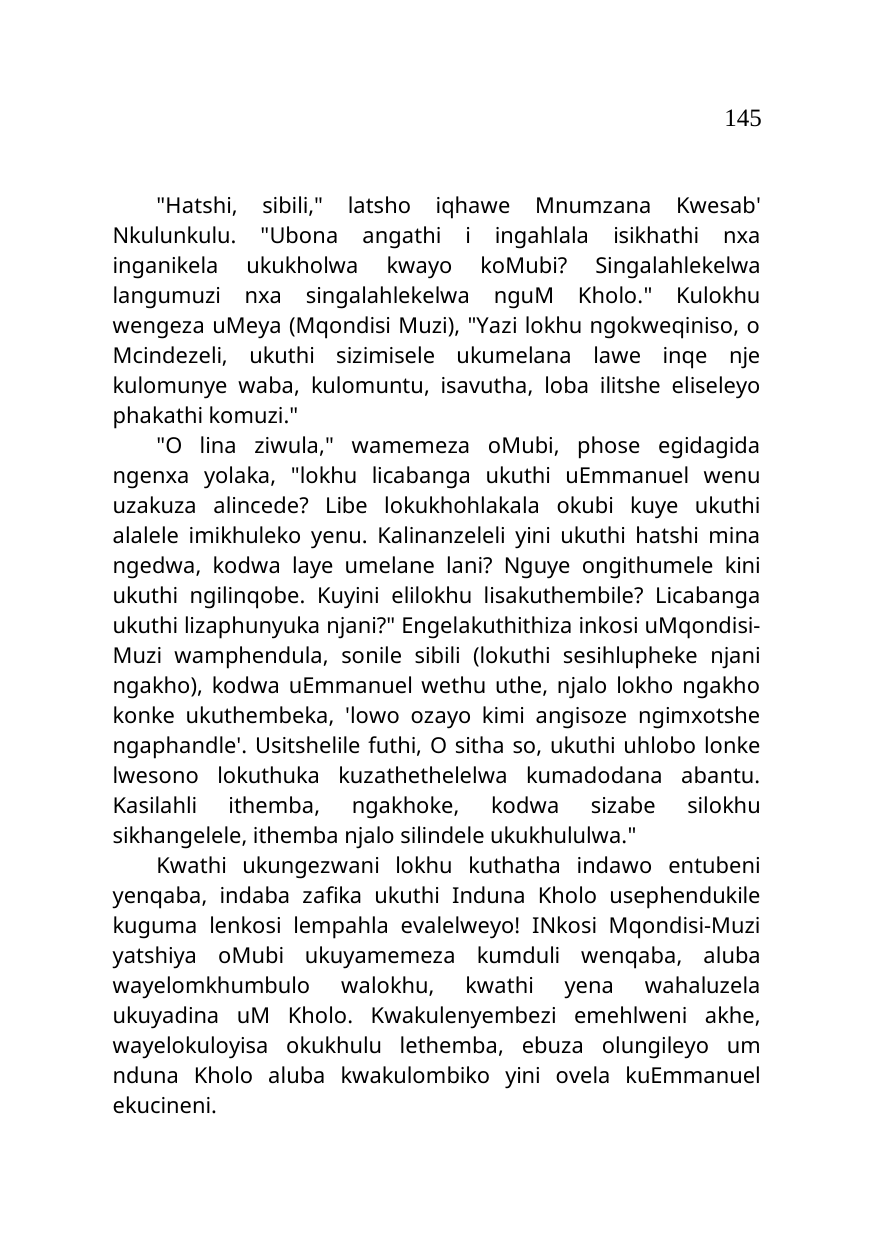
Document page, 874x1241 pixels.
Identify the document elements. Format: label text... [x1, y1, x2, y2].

text "O lina ziwula," wamemeza oMubi, phose egidagida ngenxa yolaka, "lokhu licabanga ukuthi uEmmanuel wenu uzakuza alincede? Libe lokukhohlakala okubi kuye ukuthi alalele imikhuleko yenu. Kalinanzeleli yini ukuthi hatshi mina ngedwa, kodwa laye umelane lani? Nguye ongithumele kini ukuthi ngilinqobe. Kuyini elilokhu lisakuthembile? Licabanga ukuthi lizaphunyuka njani?" Engelakuthithiza inkosi uMqondisi-Muzi wamphendula, sonile sibili (lokuthi sesihlupheke njani ngakho), kodwa uEmmanuel wethu uthe, njalo lokho ngakho konke ukuthembeka, 'lowo ozayo kimi angisoze ngimxotshe ngaphandle'. Usitshelile futhi, O sitha so, ukuthi uhlobo lonke lwesono lokuthuka kuzathethelelwa kumadodana abantu. Kasilahli ithemba, ngakhoke, kodwa sizabe silokhu sikhangelele, ithemba njalo silindele ukukhululwa." [112, 429, 761, 849]
text Kwathi ukungezwani lokhu kuthatha indawo entubeni yenqaba, indaba zafika ukuthi Induna Kholo usephendukile kuguma lenkosi lempahla evalelweyo! INkosi Mqondisi-Muzi yatshiya oMubi ukuyamemeza kumduli wenqaba, aluba wayelomkhumbulo walokhu, kwathi yena wahaluzela ukuyadina uM Kholo. Kwakulenyembezi emehlweni akhe, wayelokuloyisa okukhulu lethemba, ebuza olungileyo um nduna Kholo aluba kwakulombiko yini ovela kuEmmanuel ekucineni. [112, 849, 761, 1119]
text "Hatshi, sibili," latsho iqhawe Mnumzana Kwesab' Nkulunkulu. "Ubona angathi i ingahlala isikhathi nxa inganikela ukukholwa kwayo koMubi? Singalahlekelwa langumuzi nxa singalahlekelwa nguM Kholo." Kulokhu wengeza uMeya (Mqondisi Muzi), "Yazi lokhu ngokweqiniso, o Mcindezeli, ukuthi sizimisele ukumelana lawe inqe nje kulomunye waba, kulomuntu, isavutha, loba ilitshe eliseleyo phakathi komuzi." [112, 189, 761, 429]
